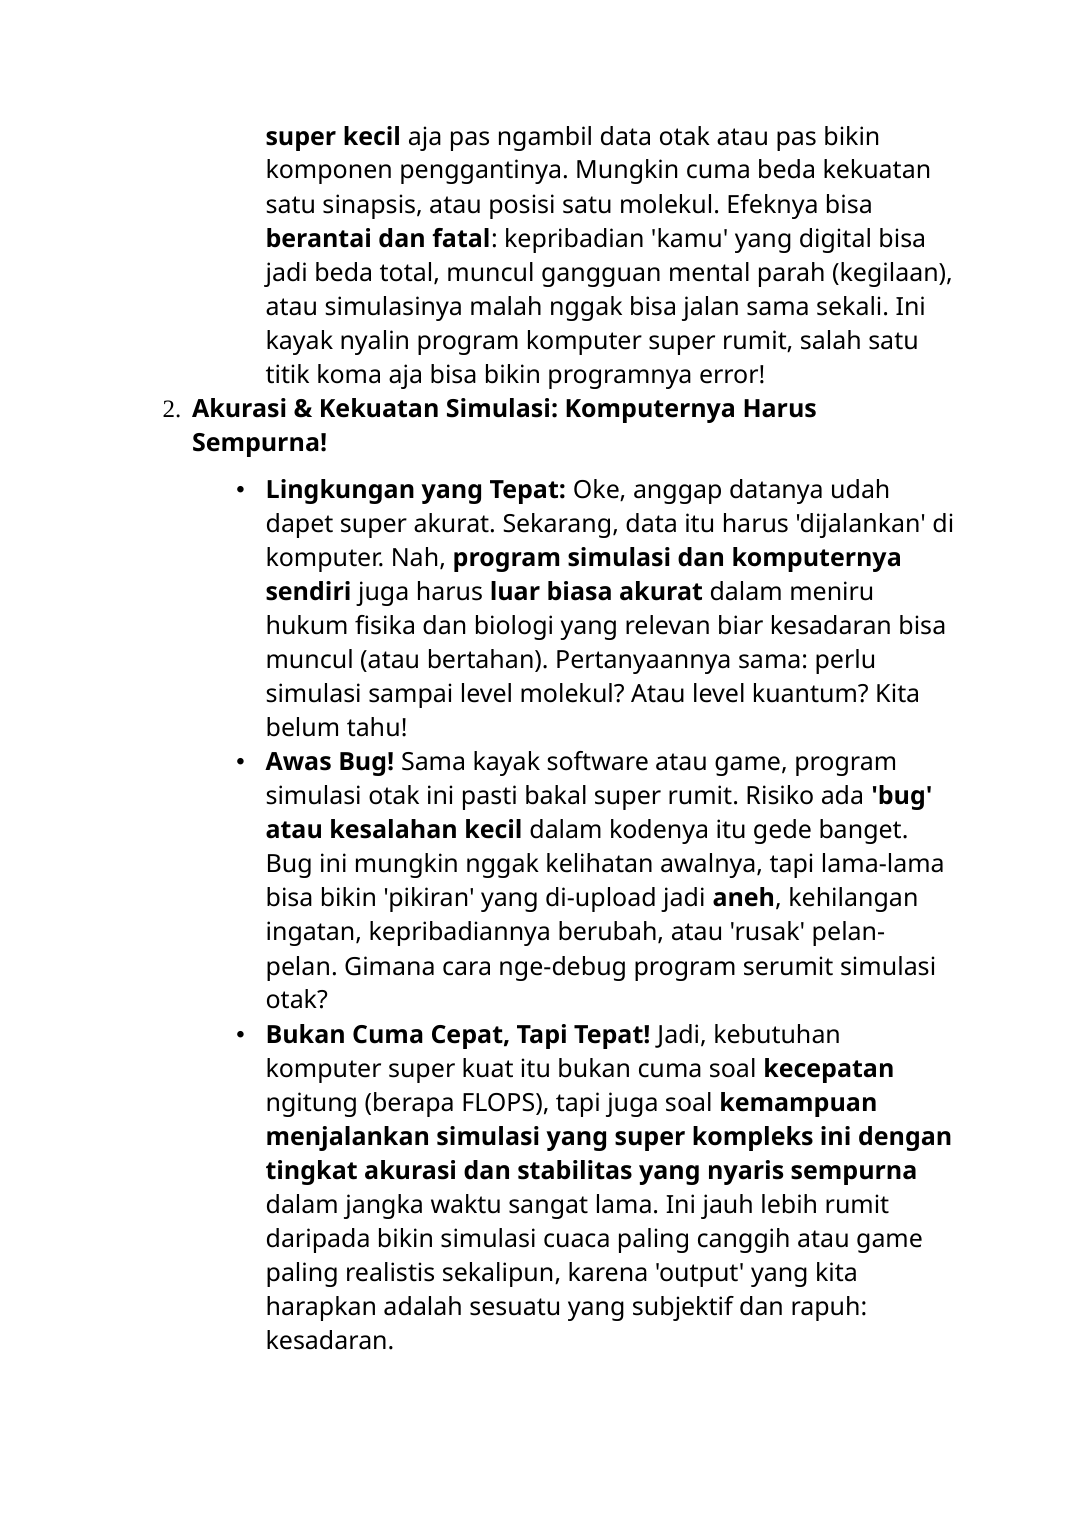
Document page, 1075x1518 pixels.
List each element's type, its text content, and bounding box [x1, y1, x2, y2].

list super kecil aja pas ngambil data otak atau pas bikin komponen penggantinya. Mungkin cuma beda kekuatan satu sinapsis, atau posisi satu molekul. Efeknya bisa berantai dan fatal: kepribadian 'kamu' yang digital bisa jadi beda total, muncul gangguan mental parah (kegilaan), atau simulasinya malah nggak bisa jalan sama sekali. Ini kayak nyalin program komputer super rumit, salah satu titik koma aja bisa bikin programnya error! [236, 118, 957, 391]
list Awas Bug! Sama kayak software atau game, program simulasi otak ini pasti bakal super rumit. Risiko ada 'bug' atau kesalahan kecil dalam kodenya itu gede banget. Bug ini mungkin nggak kelihatan awalnya, tapi lama-lama bisa bikin 'pikiran' yang di-upload jadi aneh, kehilangan ingatan, kepribadiannya berubah, atau 'rusak' pelan-pelan. Gimana cara nge-debug program serumit simulasi otak? [236, 744, 957, 1016]
list Bukan Cuma Cepat, Tapi Tepat! Jadi, kebutuhan komputer super kuat itu bukan cuma soal kecepatan ngitung (berapa FLOPS), tapi juga soal kemampuan menjalankan simulasi yang super kompleks ini dengan tingkat akurasi dan stabilitas yang nyaris sempurna dalam jangka waktu sangat lama. Ini jauh lebih rumit daripada bikin simulasi cuaca paling canggih atau game paling realistis sekalipun, karena 'output' yang kita harapkan adalah sesuatu yang subjektif dan rapuh: kesadaran. [236, 1016, 957, 1357]
list Akurasi & Kekuatan Simulasi: Komputernya Harus Sempurna! [162, 391, 957, 459]
list Lingkungan yang Tepat: Oke, anggap datanya udah dapet super akurat. Sekarang, data itu harus 'dijalankan' di komputer. Nah, program simulasi dan komputernya sendiri juga harus luar biasa akurat dalam meniru hukum fisika dan biologi yang relevan biar kesadaran bisa muncul (atau bertahan). Pertanyaannya sama: perlu simulasi sampai level molekul? Atau level kuantum? Kita belum tahu! [236, 471, 957, 744]
